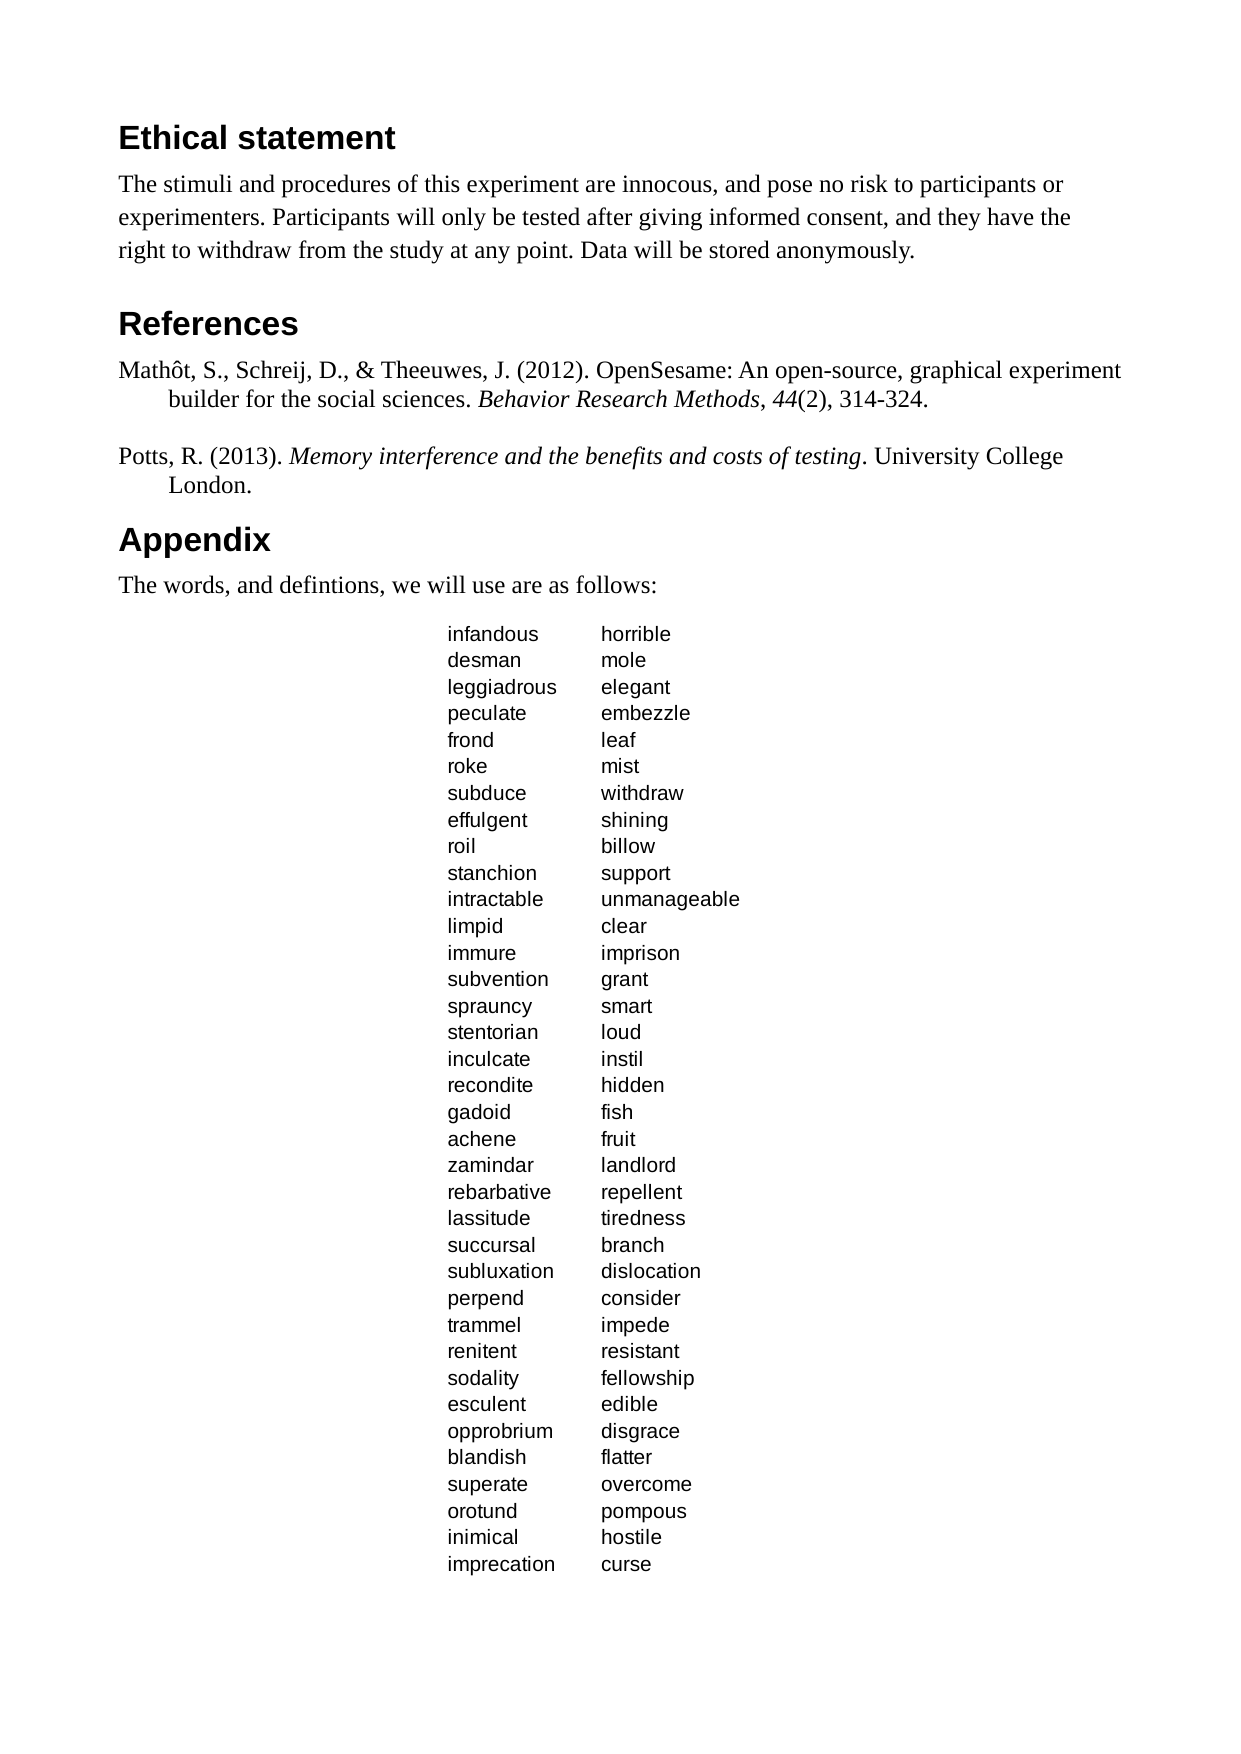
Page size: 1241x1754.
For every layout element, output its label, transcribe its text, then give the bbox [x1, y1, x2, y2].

text Mathôt, S., Schreij, D., & Theeuwes, J. (2012). OpenSesame: An open-source, graphical experiment builder for the social sciences. Behavior Research Methods, 44(2), 314-324. [118, 355, 1122, 412]
subtitle Appendix [118, 519, 1122, 558]
text The words, and defintions, we will use are as follows: [118, 571, 1122, 599]
subtitle References [118, 304, 1122, 342]
text Potts, R. (2013). Memory interference and the benefits and costs of testing. University College London. [118, 441, 1122, 499]
text The stimuli and procedures of this experiment are innocous, and pose no risk to participants or experimenters. Participants will only be tested after giving informed consent, and they have the right to withdraw from the study at any point. Data will be stored anonymously. [118, 169, 1122, 264]
subtitle Ethical statement [118, 118, 1122, 157]
